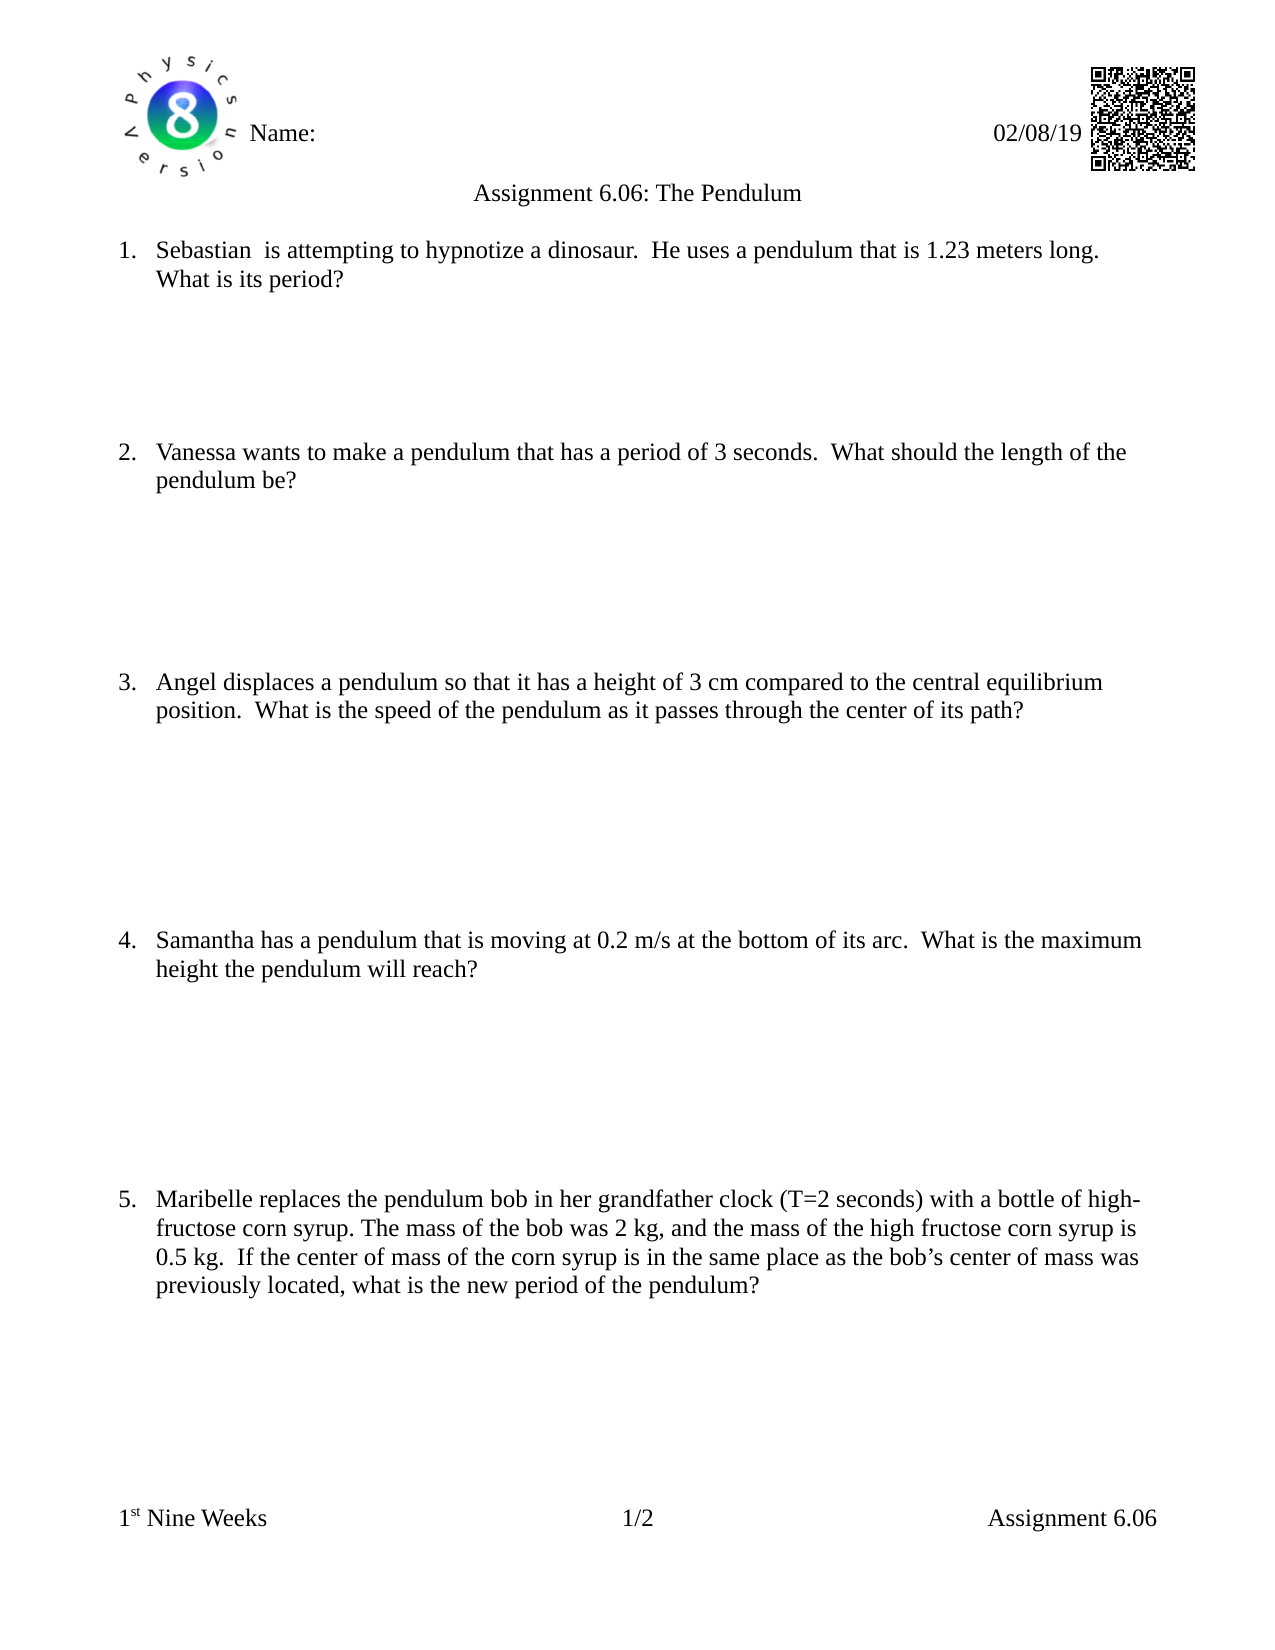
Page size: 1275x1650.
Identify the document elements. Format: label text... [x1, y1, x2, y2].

list Samantha has a pendulum that is moving at 0.2 m/s at the bottom of its arc. What is the maximum height the pendulum will reach? [118, 926, 1157, 983]
picture [124, 56, 237, 177]
list Vanessa wants to make a pendulum that has a period of 3 seconds. What should the length of the pendulum be? [118, 437, 1157, 494]
picture [1082, 58, 1203, 179]
list Angel displaces a pendulum so that it has a height of 3 cm compared to the central equilibrium position. What is the speed of the pendulum as it passes through the center of its path? [118, 667, 1157, 724]
list Sebastian is attempting to hypnotize a dinosaur. He uses a pendulum that is 1.23 meters long. What is its period? [118, 236, 1157, 293]
text Assignment 6.06: The Pendulum [118, 176, 1157, 207]
list Maribelle replaces the pendulum bob in her grandfather clock (T=2 seconds) with a bottle of high-fructose corn syrup. The mass of the bob was 2 kg, and the mass of the high fructose corn syrup is 0.5 kg. If the center of mass of the corn syrup is in the same place as the bob’s center of mass was previously located, what is the new period of the pendulum? [118, 1184, 1157, 1299]
